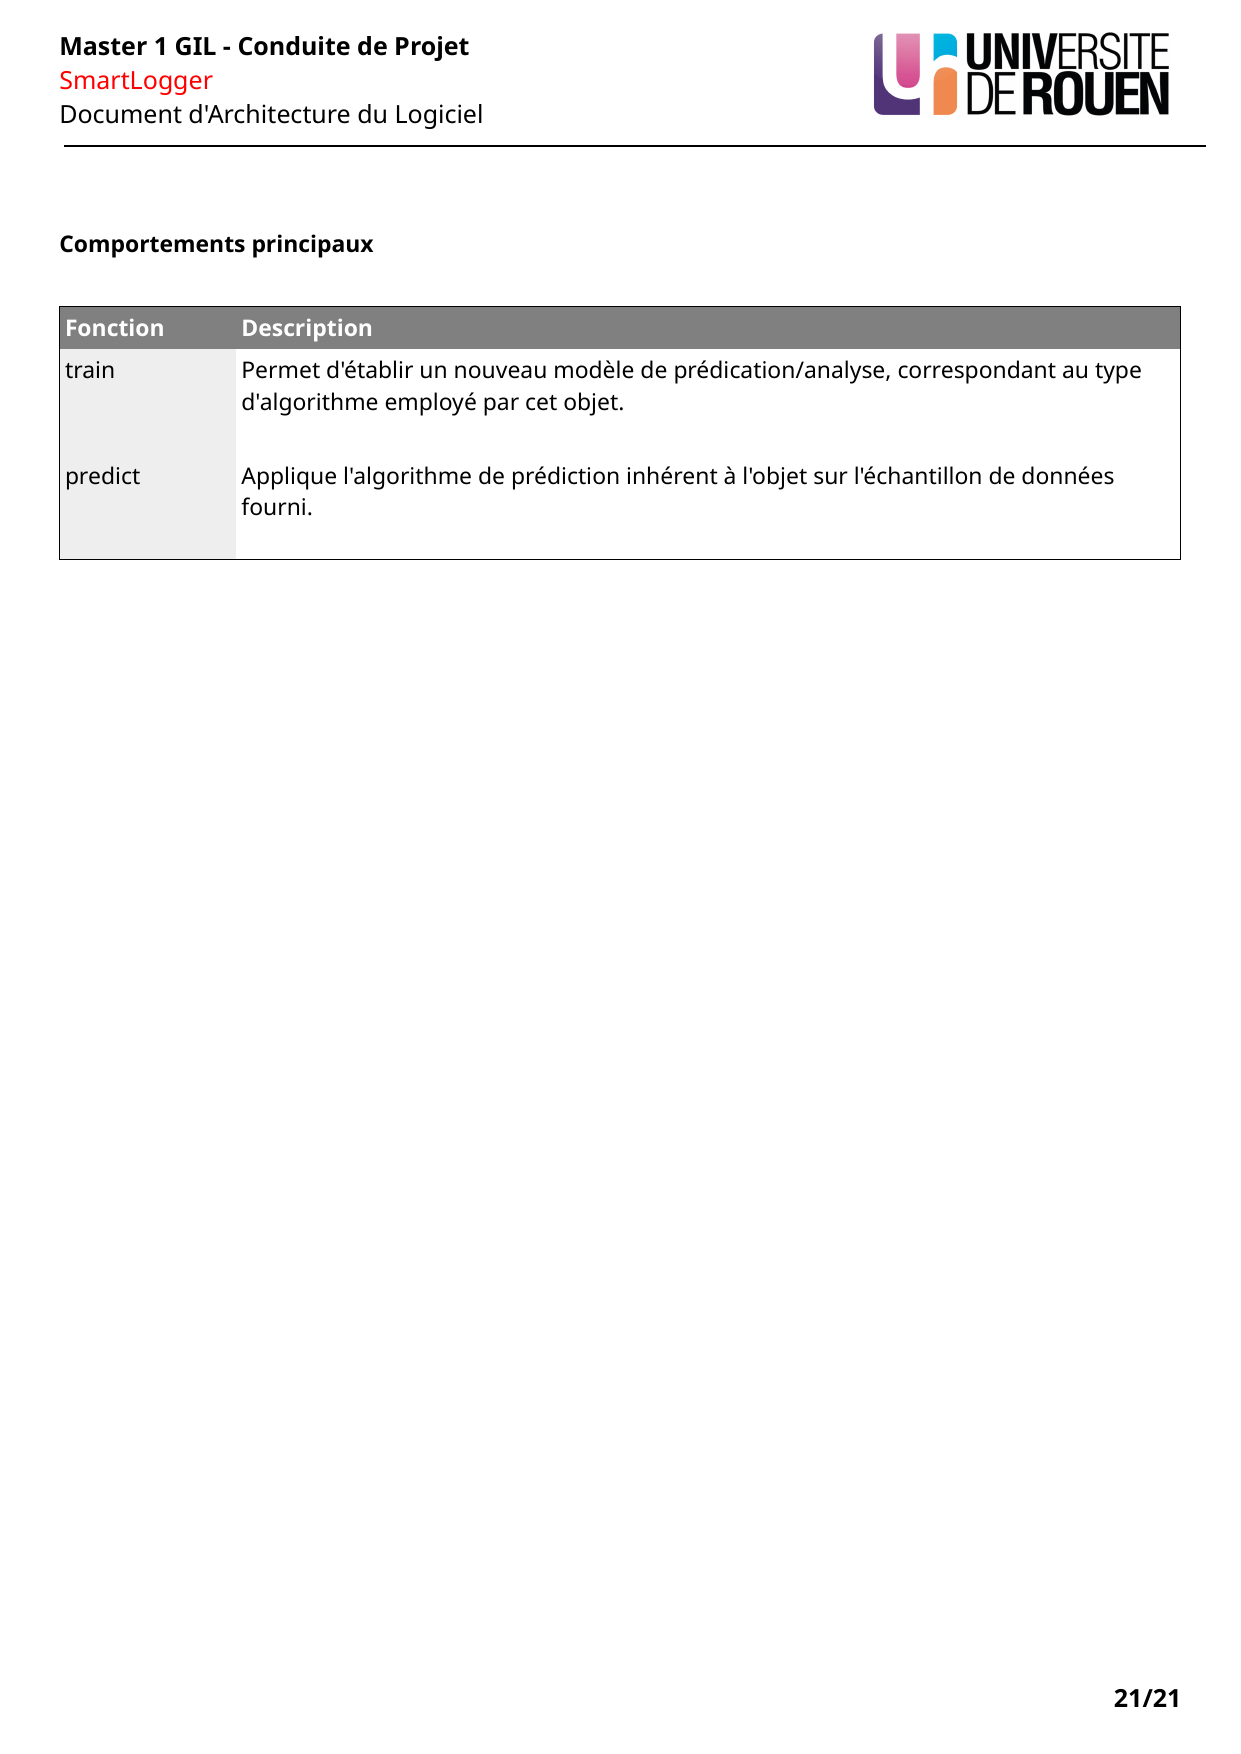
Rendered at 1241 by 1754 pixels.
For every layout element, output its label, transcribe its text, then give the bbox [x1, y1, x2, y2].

table_cell Applique l'algorithme de prédiction inhérent à l'objet sur l'échantillon de données fourni. [236, 454, 1180, 559]
table_cell predict [60, 454, 236, 559]
table_cell train [60, 349, 236, 454]
subtitle Comportements principaux [59, 228, 1181, 259]
table_header Description [236, 307, 1180, 349]
picture [872, 32, 1170, 118]
table_header Fonction [60, 307, 236, 349]
table_cell Permet d'établir un nouveau modèle de prédication/analyse, correspondant au type d'algorithme employé par cet objet. [236, 349, 1180, 454]
